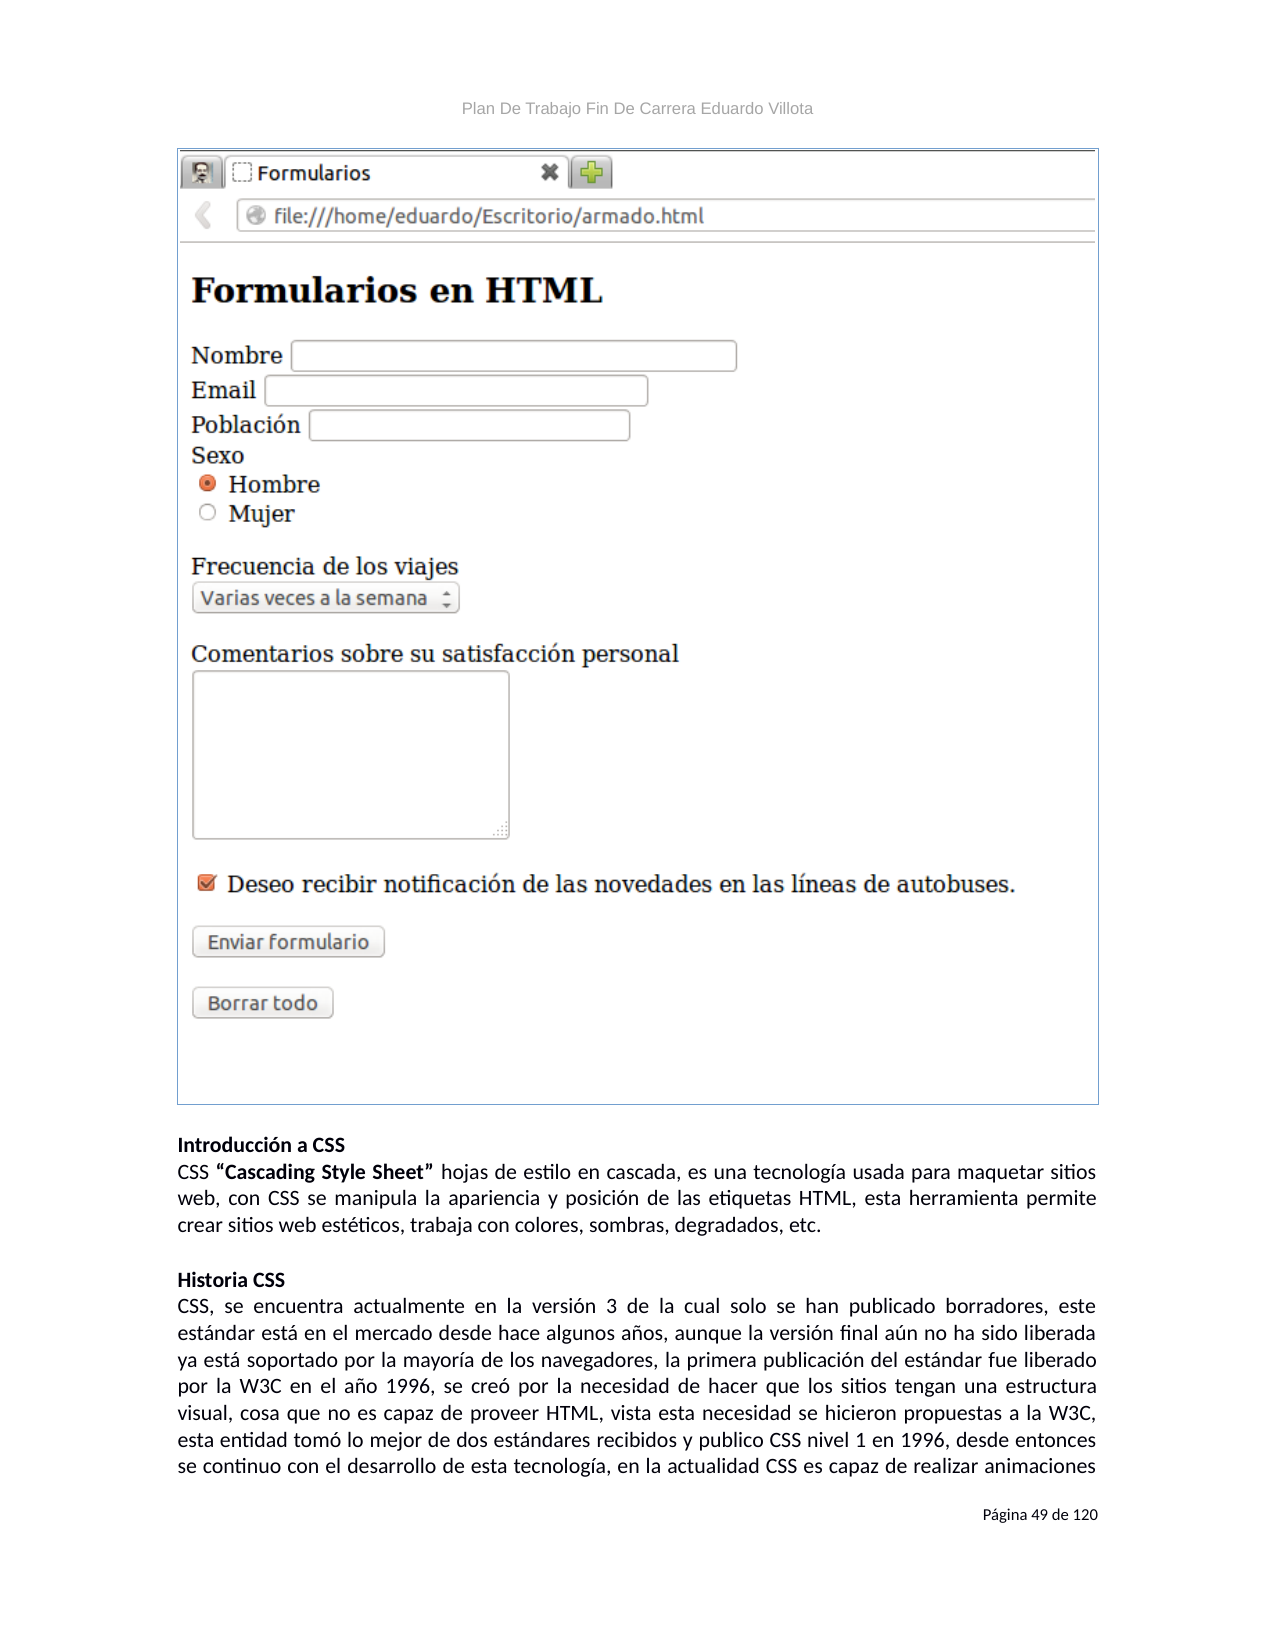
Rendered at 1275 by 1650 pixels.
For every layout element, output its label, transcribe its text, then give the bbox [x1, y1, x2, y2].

text CSS, se encuentra actualmente en la versión 3 de la cual solo se han publicado borradores, este estándar está en el mercado desde hace algunos años, aunque la versión final aún no ha sido liberada ya está soportado por la mayoría de los navegadores, la primera publicación del estándar fue liberado por la W3C en el año 1996, se creó por la necesidad de hacer que los sitios tengan una estructura visual, cosa que no es capaz de proveer HTML, vista esta necesidad se hicieron propuestas a la W3C, esta entidad tomó lo mejor de dos estándares recibidos y publico CSS nivel 1 en 1996, desde entonces se continuo con el desarrollo de esta tecnología, en la actualidad CSS es capaz de realizar animaciones [177, 1292, 1098, 1479]
text CSS “Cascading Style Sheet” hojas de estilo en cascada, es una tecnología usada para maquetar sitios web, con CSS se manipula la apariencia y posición de las etiquetas HTML, esta herramienta permite crear sitios web estéticos, trabaja con colores, sombras, degradados, etc. [177, 1158, 1098, 1238]
text Introducción a CSS [177, 1131, 1098, 1158]
picture [180, 150, 1095, 1102]
text Historia CSS [177, 1266, 1098, 1292]
